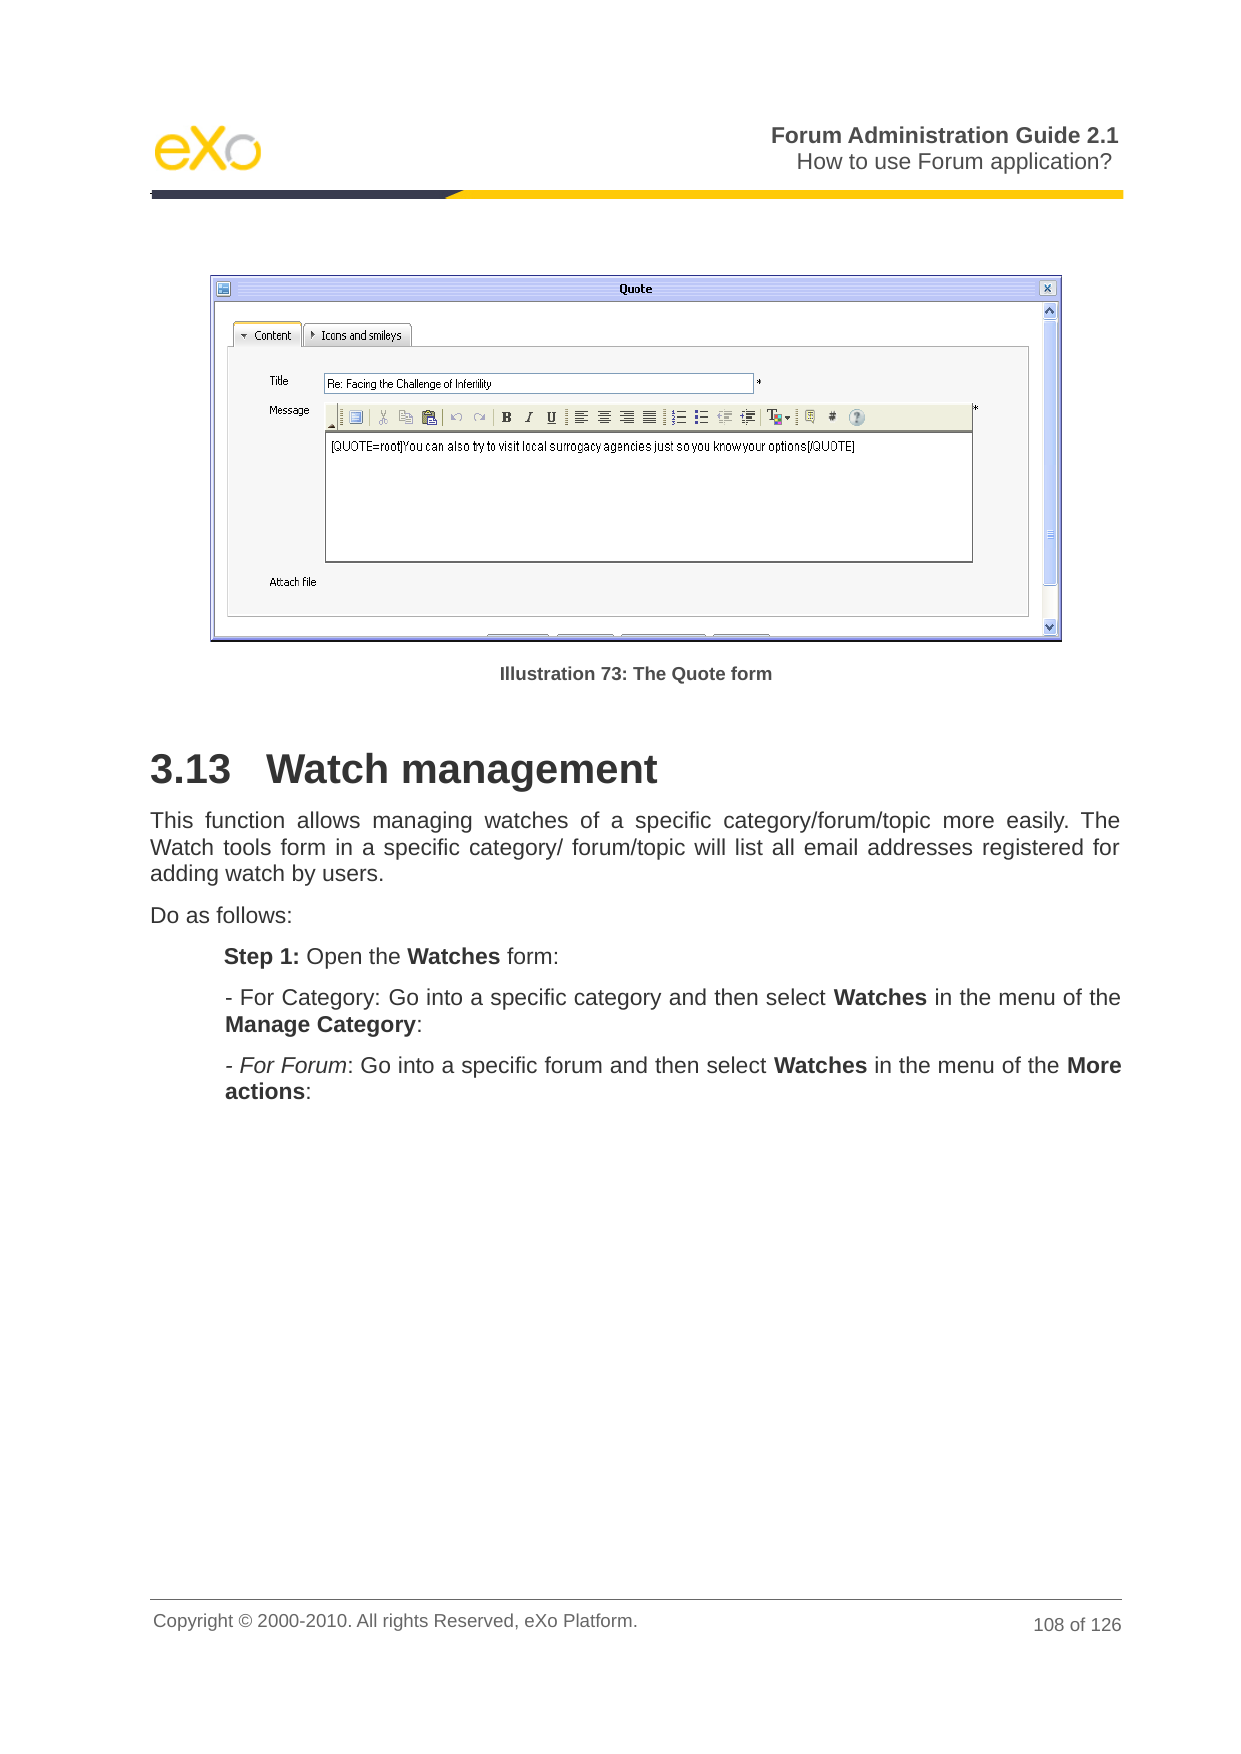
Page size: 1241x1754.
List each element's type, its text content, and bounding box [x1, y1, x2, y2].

subtitle Watch management [150, 744, 1122, 792]
list Step 1: Open the Watches form: [186, 943, 1122, 969]
picture [210, 273, 1062, 642]
list - For Forum: Go into a specific forum and then select Watches in the menu of the More actions: [187, 1052, 1122, 1105]
picture [151, 190, 1124, 199]
text Do as follows: [150, 902, 1122, 928]
list Illustration 75: The Quote form [210, 642, 1062, 684]
text This function allows managing watches of a specific category/forum/topic more easily. The Watch tools form in a specific category/ forum/topic will list all email addresses registered for adding watch by users. [150, 807, 1122, 887]
picture [155, 125, 262, 171]
list - For Category: Go into a specific category and then select Watches in the menu of the Manage Category: [187, 984, 1122, 1037]
